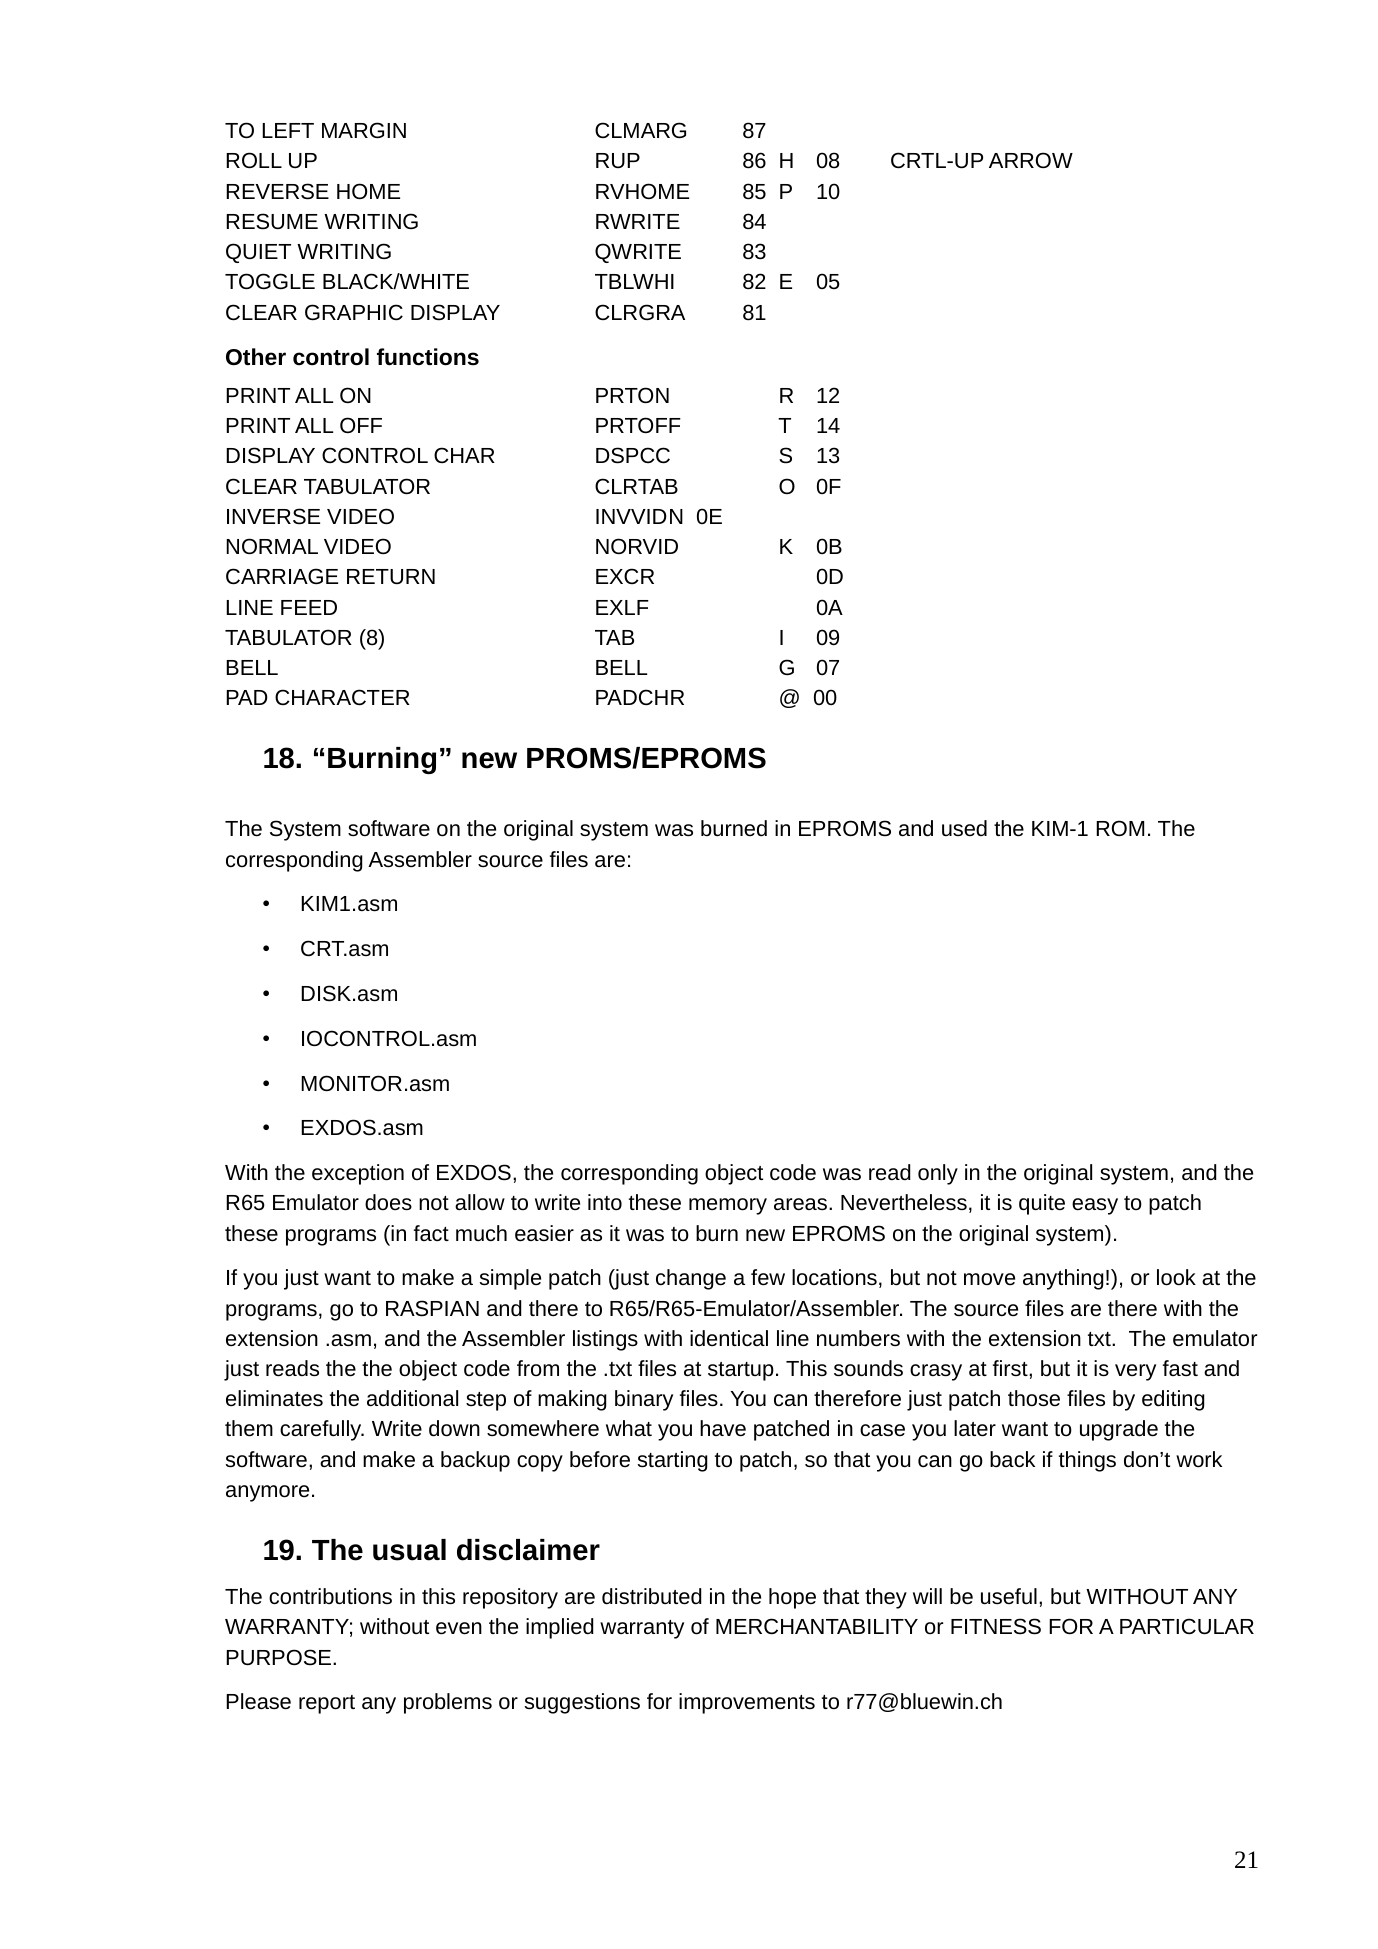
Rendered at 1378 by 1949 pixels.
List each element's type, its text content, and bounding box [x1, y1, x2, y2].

subtitle Other control functions [225, 344, 1259, 371]
subtitle The usual disclaimer [262, 1532, 1259, 1566]
text If you just want to make a simple patch (just change a few locations, but not move anything!), or look at the programs, go to RASPIAN and there to R65/R65-Emulator/Assembler. The source files are there with the extension .asm, and the Assembler listings with identical line numbers with the extension txt. The emulator just reads the the object code from the .txt files at startup. This sounds crasy at first, but it is very fast and eliminates the additional step of making binary files. You can therefore just patch those files by editing them carefully. Write down somewhere what you have patched in case you later want to upgrade the software, and make a backup copy before starting to patch, so that you can go back if things don’t work anymore. [225, 1265, 1259, 1502]
text The System software on the original system was burned in EPROMS and used the KIM-1 ROM. The corresponding Assembler source files are: [225, 816, 1259, 872]
text Please report any problems or suggestions for improvements to r77@bluewin.ch [225, 1689, 1259, 1714]
text TO LEFT MARGIN CLMARG 87 ROLL UP RUP 86 H 08 CRTL-UP ARROW REVERSE HOME RVHOME 85 P 10 RESUME WRITING RWRITE 84 QUIET WRITING QWRITE 83 TOGGLE BLACK/WHITE TBLWHI 82 E 05 CLEAR GRAPHIC DISPLAY CLRGRA 81 [225, 118, 1259, 324]
list DISK.asm [262, 981, 1259, 1006]
text With the exception of EXDOS, the corresponding object code was read only in the original system, and the R65 Emulator does not allow to write into these memory areas. Nevertheless, it is quite easy to patch these programs (in fact much easier as it was to burn new EPROMS on the original system). [225, 1160, 1259, 1246]
list IOCONTROL.asm [262, 1026, 1259, 1051]
list KIM1.asm [262, 891, 1259, 917]
list EXDOS.asm [262, 1115, 1259, 1141]
list CRT.asm [262, 936, 1259, 961]
text The contributions in this repository are distributed in the hope that they will be useful, but WITHOUT ANY WARRANTY; without even the implied warranty of MERCHANTABILITY or FITNESS FOR A PARTICULAR PURPOSE. [225, 1584, 1259, 1670]
text PRINT ALL ON PRTON R 12 PRINT ALL OFF PRTOFF T 14 DISPLAY CONTROL CHAR DSPCC S 13 CLEAR TABULATOR CLRTAB O 0F INVERSE VIDEO INVVID N 0E NORMAL VIDEO NORVID K 0B CARRIAGE RETURN EXCR 0D LINE FEED EXLF 0A TABULATOR (8) TAB I 09 BELL BELL G 07 PAD CHARACTER PADCHR @ 00 [225, 383, 1259, 710]
subtitle “Burning” new PROMS/EPROMS [262, 741, 1259, 774]
list MONITOR.asm [262, 1071, 1259, 1096]
